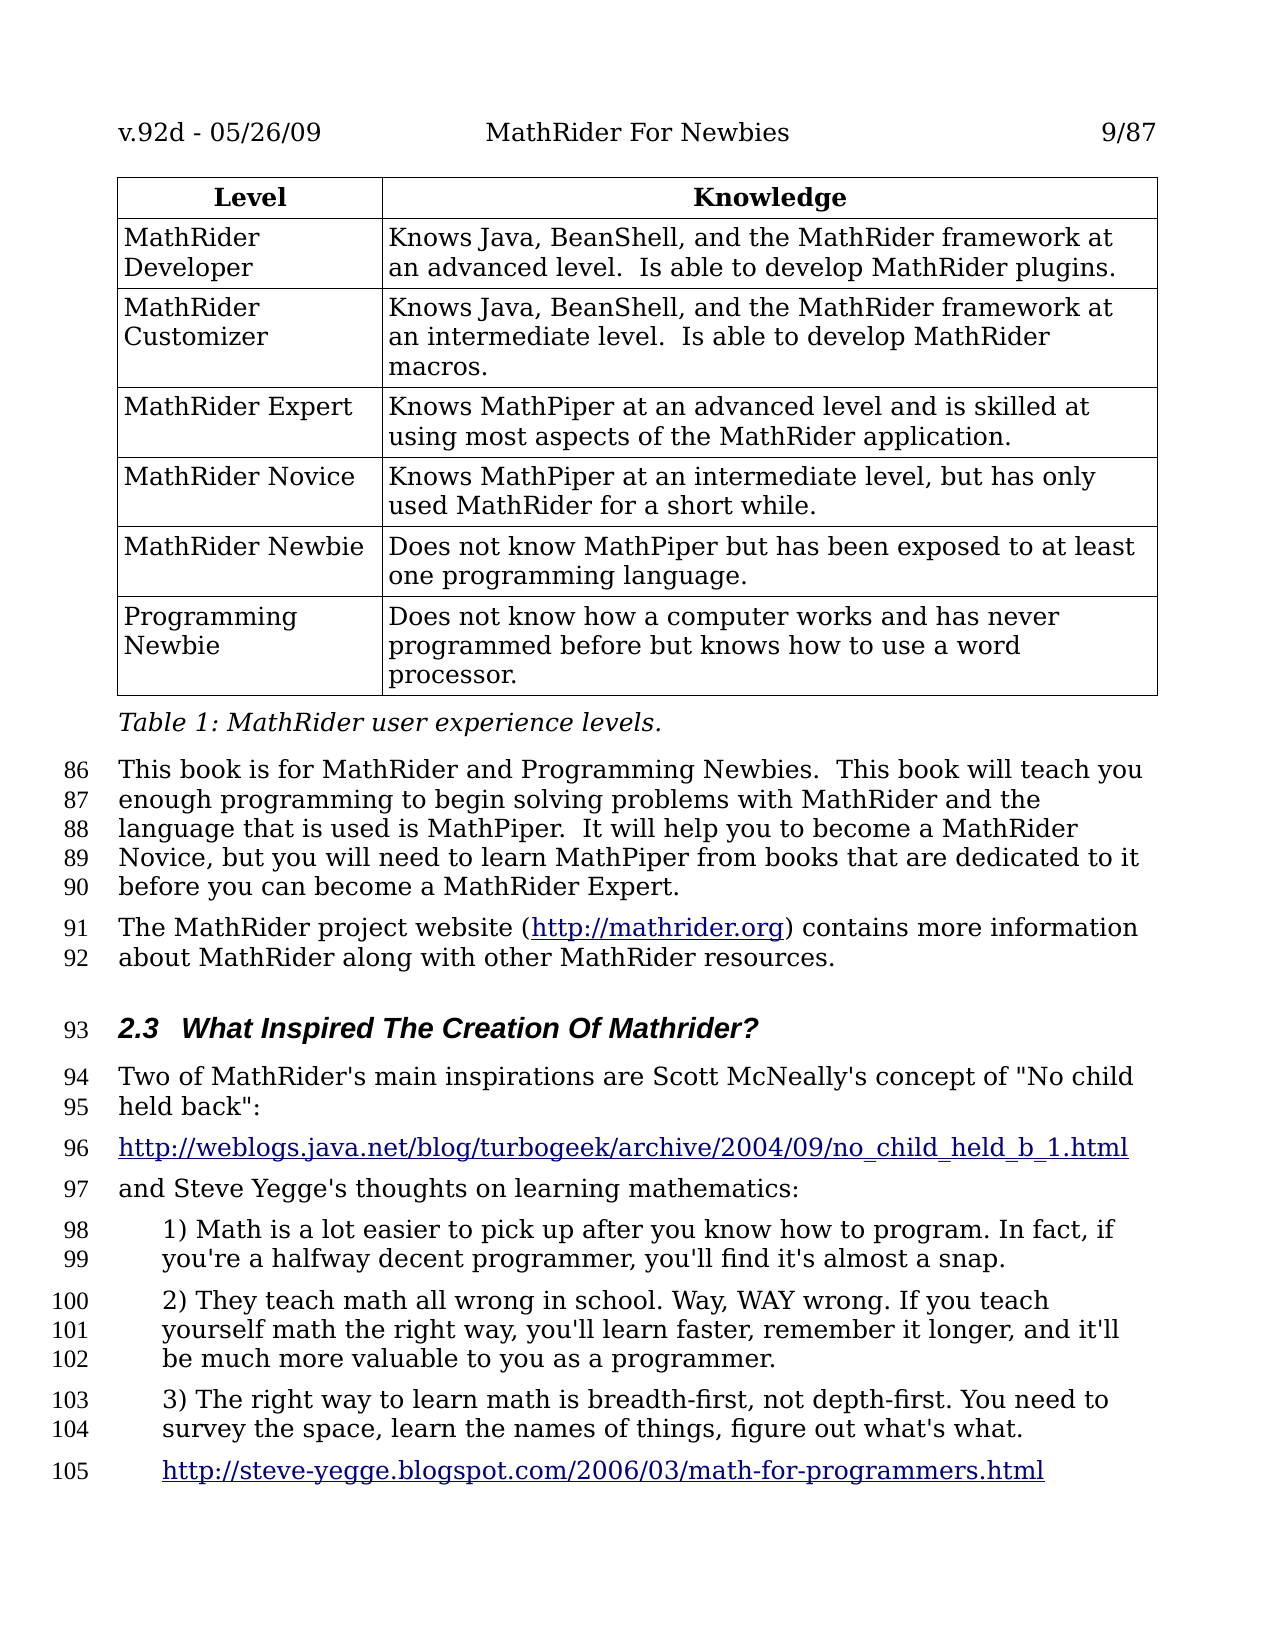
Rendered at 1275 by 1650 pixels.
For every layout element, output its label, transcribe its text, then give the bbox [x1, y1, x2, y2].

table_cell Does not know how a computer works and has never programmed before but knows how to use a word processor. [383, 597, 1157, 695]
table_cell MathRider Customizer [118, 289, 382, 387]
table_cell Knows Java, BeanShell, and the MathRider framework at an intermediate level. Is able to develop MathRider macros. [383, 289, 1157, 387]
table_cell Knows MathPiper at an intermediate level, but has only used MathRider for a short while. [383, 458, 1157, 526]
table_cell Knows MathPiper at an advanced level and is skilled at using most aspects of the MathRider application. [383, 388, 1157, 457]
text Table 1: MathRider user experience levels. [118, 708, 1157, 737]
text http://steve-yegge.blogspot.com/2006/03/math-for-programmers.html [162, 1456, 1157, 1485]
table_cell MathRider Newbie [118, 527, 382, 596]
text 2) They teach math all wrong in school. Way, WAY wrong. If you teach yourself math the right way, you'll learn faster, remember it longer, and it'll be much more valuable to you as a programmer. [162, 1286, 1157, 1373]
table_cell MathRider Developer [118, 219, 382, 288]
text 3) The right way to learn math is breadth-first, not depth-first. You need to survey the space, learn the names of things, figure out what's what. [162, 1386, 1157, 1444]
text The MathRider project website (http://mathrider.org) contains more information about MathRider along with other MathRider resources. [118, 914, 1157, 972]
table_cell MathRider Novice [118, 458, 382, 526]
text Two of MathRider's main inspirations are Scott McNeally's concept of "No child held back": [118, 1063, 1157, 1121]
table_cell Does not know MathPiper but has been exposed to at least one programming language. [383, 527, 1157, 596]
table_cell Knows Java, BeanShell, and the MathRider framework at an advanced level. Is able to develop MathRider plugins. [383, 219, 1157, 288]
table_cell Programming Newbie [118, 597, 382, 695]
table_header Knowledge [383, 178, 1157, 218]
subtitle What Inspired The Creation Of Mathrider? [118, 1011, 1157, 1044]
table_header Level [118, 178, 382, 218]
text 1) Math is a lot easier to pick up after you know how to program. In fact, if you're a halfway decent programmer, you'll find it's almost a snap. [162, 1216, 1157, 1274]
table_cell MathRider Expert [118, 388, 382, 457]
text This book is for MathRider and Programming Newbies. This book will teach you enough programming to begin solving problems with MathRider and the language that is used is MathPiper. It will help you to become a MathRider Novice, but you will need to learn MathPiper from books that are dedicated to it before you can become a MathRider Expert. [118, 756, 1157, 902]
text http://weblogs.java.net/blog/turbogeek/archive/2004/09/no_child_held_b_1.html [118, 1133, 1157, 1162]
text and Steve Yegge's thoughts on learning mathematics: [118, 1174, 1157, 1203]
